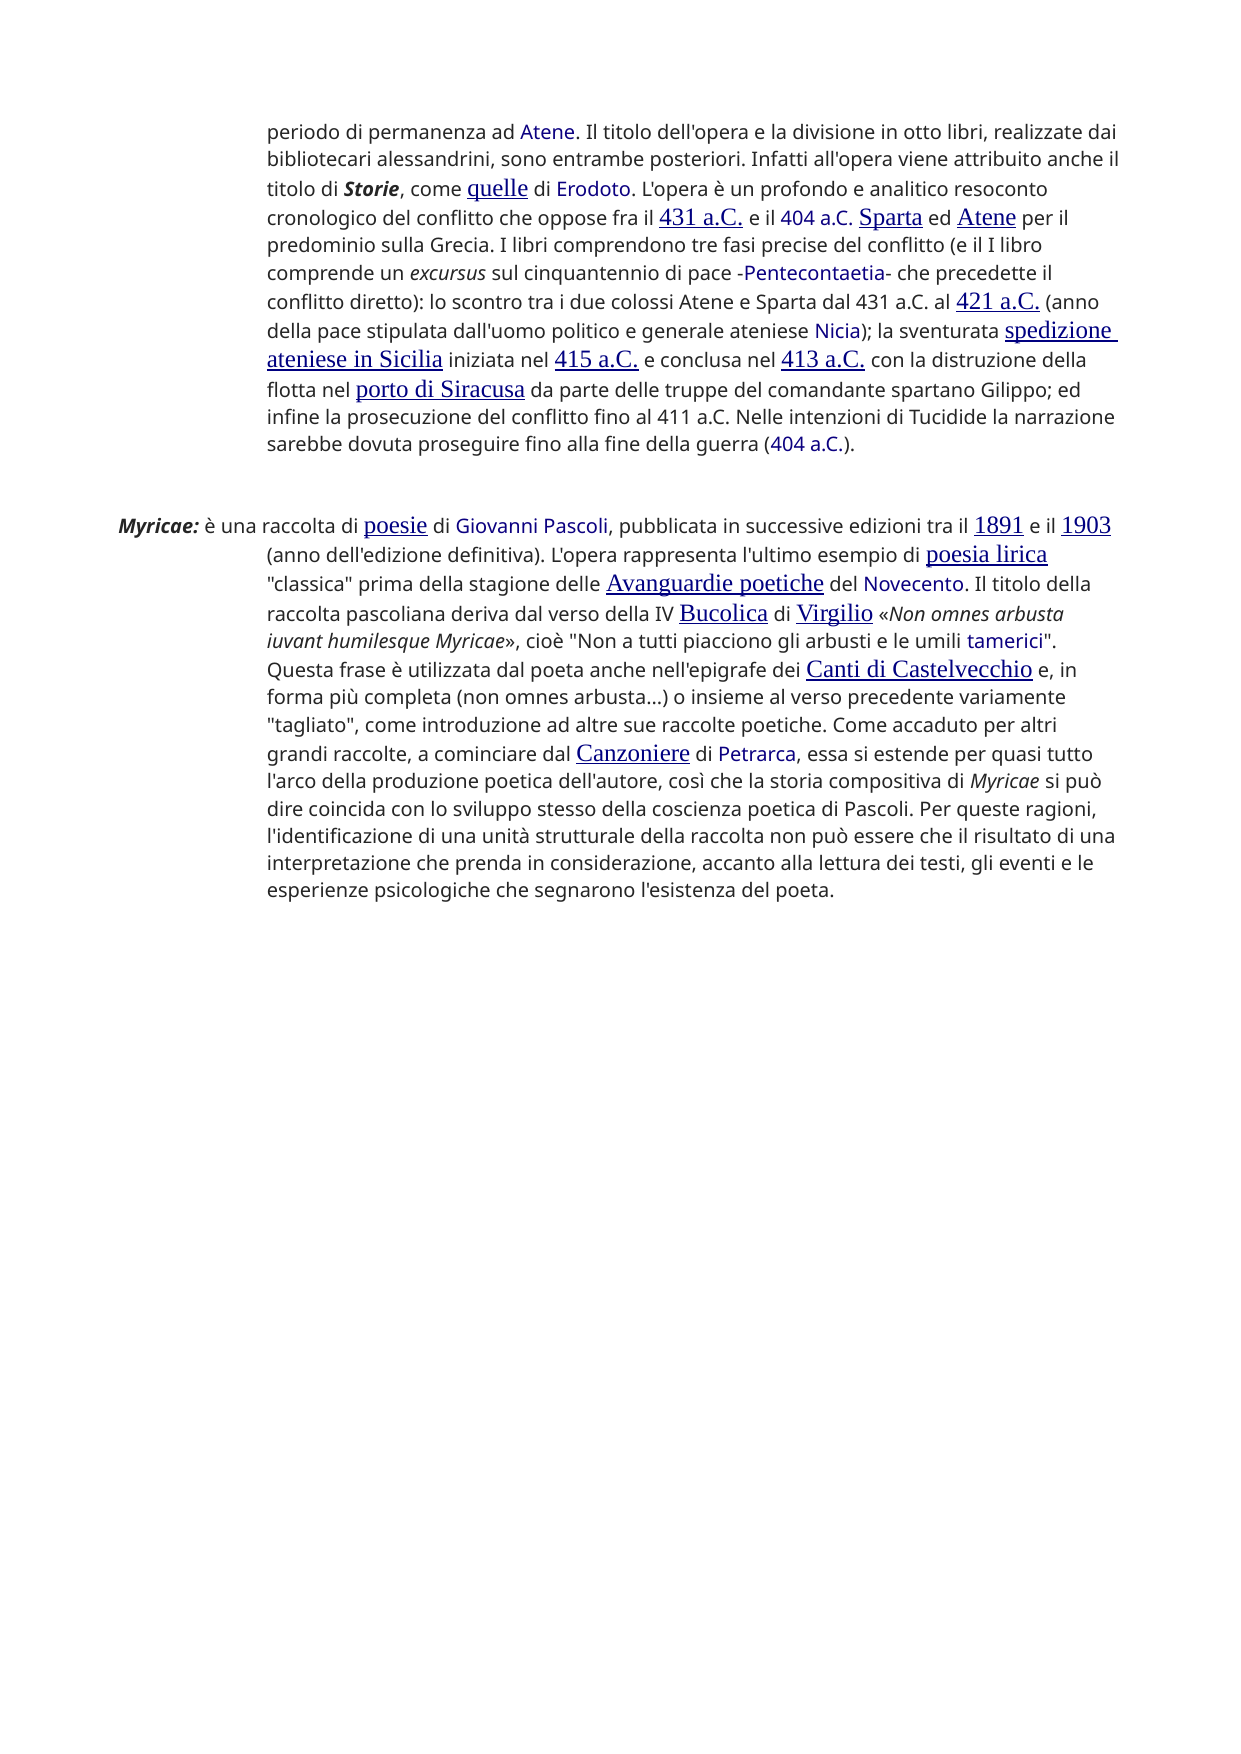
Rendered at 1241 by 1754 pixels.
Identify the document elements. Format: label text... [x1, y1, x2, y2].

text periodo di permanenza ad Atene. Il titolo dell'opera e la divisione in otto libri, realizzate dai bibliotecari alessandrini, sono entrambe posteriori. Infatti all'opera viene attribuito anche il titolo di Storie, come quelle di Erodoto. L'opera è un profondo e analitico resoconto cronologico del conflitto che oppose fra il 431 a.C. e il 404 a.C. Sparta ed Atene per il predominio sulla Grecia. I libri comprendono tre fasi precise del conflitto (e il I libro comprende un excursus sul cinquantennio di pace -Pentecontaetia- che precedette il conflitto diretto): lo scontro tra i due colossi Atene e Sparta dal 431 a.C. al 421 a.C. (anno della pace stipulata dall'uomo politico e generale ateniese Nicia); la sventurata spedizione ateniese in Sicilia iniziata nel 415 a.C. e conclusa nel 413 a.C. con la distruzione della flotta nel porto di Siracusa da parte delle truppe del comandante spartano Gilippo; ed infine la prosecuzione del conflitto fino al 411 a.C. Nelle intenzioni di Tucidide la narrazione sarebbe dovuta proseguire fino alla fine della guerra (404 a.C.). [118, 118, 1122, 457]
text Myricae: è una raccolta di poesie di Giovanni Pascoli, pubblicata in successive edizioni tra il 1891 e il 1903 (anno dell'edizione definitiva). L'opera rappresenta l'ultimo esempio di poesia lirica "classica" prima della stagione delle Avanguardie poetiche del Novecento. Il titolo della raccolta pascoliana deriva dal verso della IV Bucolica di Virgilio «Non omnes arbusta iuvant humilesque Myricae», cioè "Non a tutti piacciono gli arbusti e le umili tamerici". Questa frase è utilizzata dal poeta anche nell'epigrafe dei Canti di Castelvecchio e, in forma più completa (non omnes arbusta...) o insieme al verso precedente variamente "tagliato", come introduzione ad altre sue raccolte poetiche. Come accaduto per altri grandi raccolte, a cominciare dal Canzoniere di Petrarca, essa si estende per quasi tutto l'arco della produzione poetica dell'autore, così che la storia compositiva di Myricae si può dire coincida con lo sviluppo stesso della coscienza poetica di Pascoli. Per queste ragioni, l'identificazione di una unità strutturale della raccolta non può essere che il risultato di una interpretazione che prenda in considerazione, accanto alla lettura dei testi, gli eventi e le esperienze psicologiche che segnarono l'esistenza del poeta. [118, 510, 1122, 904]
